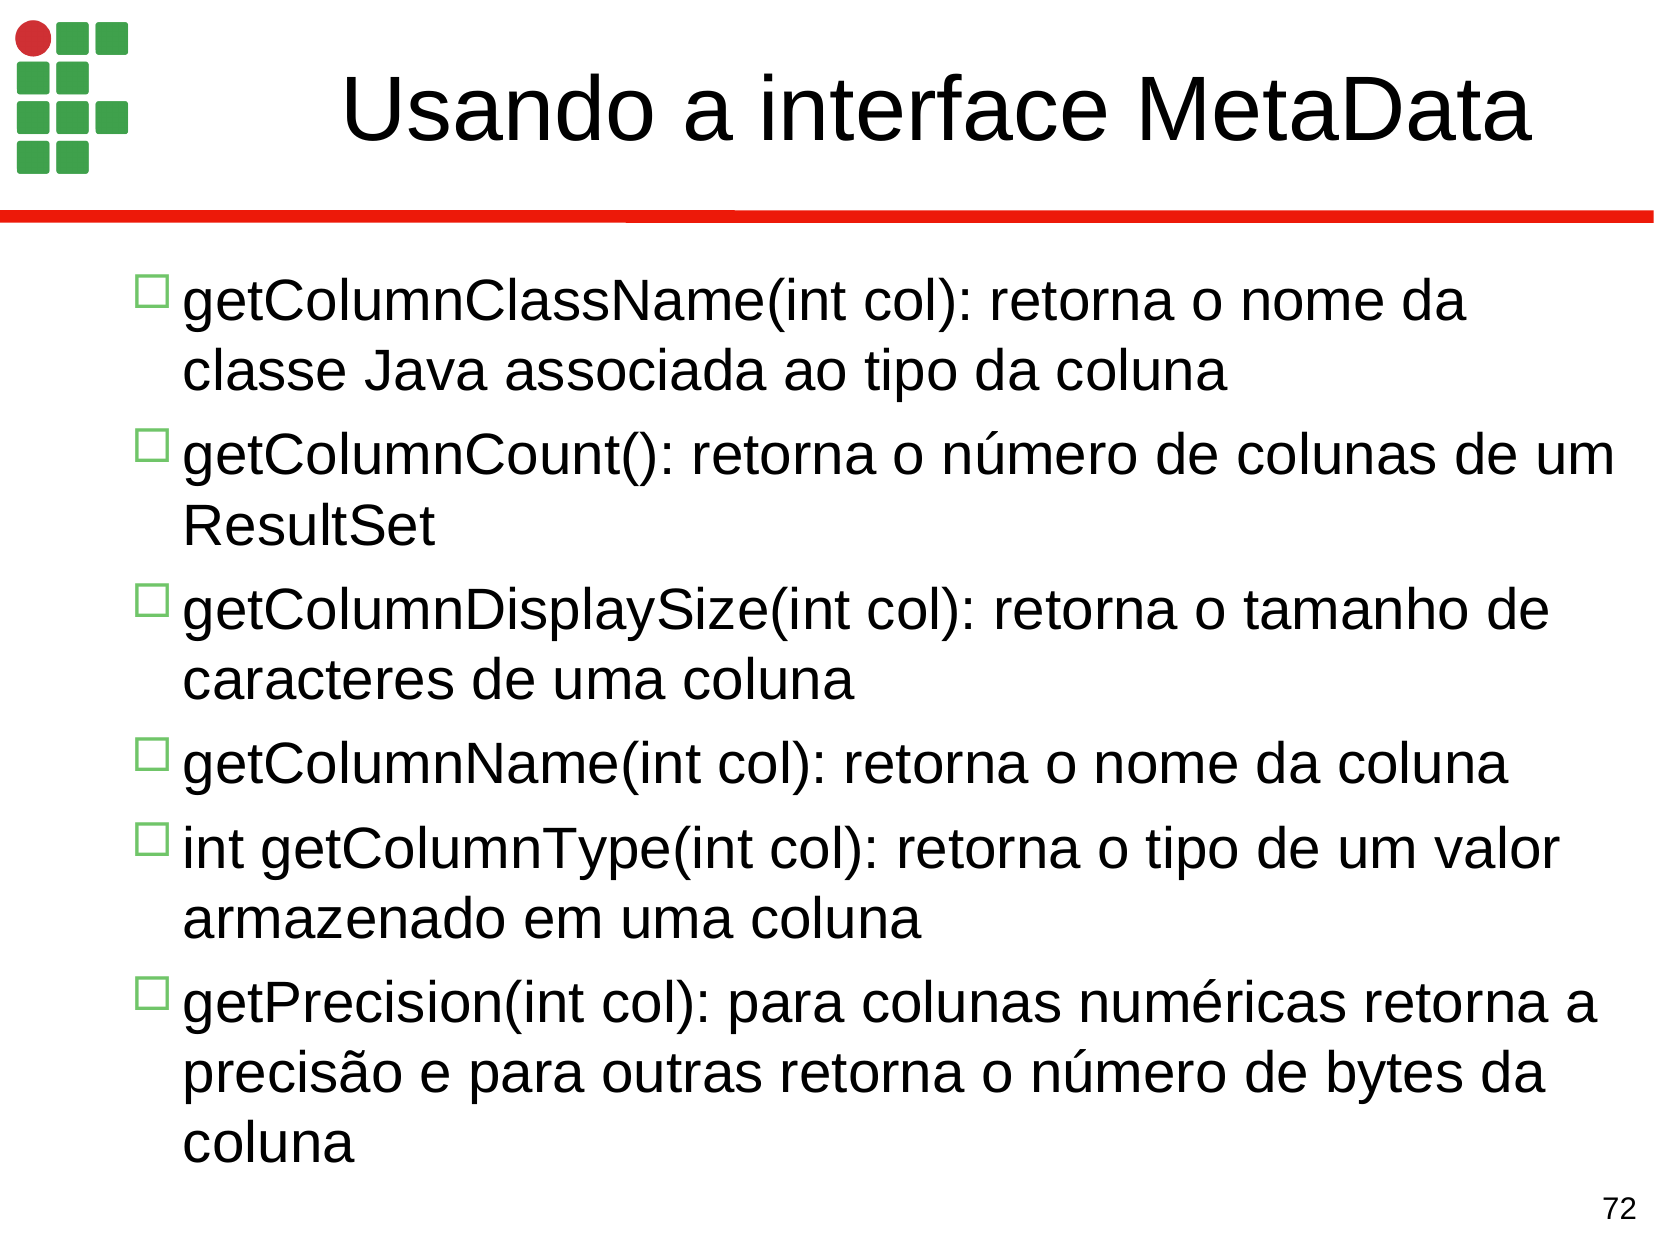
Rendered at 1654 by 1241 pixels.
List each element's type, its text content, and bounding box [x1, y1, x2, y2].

text_box getColumnClassName(int col): retorna o nome da classe Java associada ao tipo da coluna getColumnCount(): retorna o número de colunas de um ResultSet getColumnDisplaySize(int col): retorna o tamanho de caracteres de uma coluna getColumnName(int col): retorna o nome da coluna int getColumnType(int col): retorna o tipo de um valor armazenado em uma coluna getPrecision(int col): para colunas numéricas retorna a precisão e para outras retorna o número de bytes da coluna [32, 253, 1654, 1241]
picture [14, 16, 130, 178]
text_box [1185, 1179, 1654, 1220]
text_box Usando a interface MetaData [253, 0, 1622, 207]
